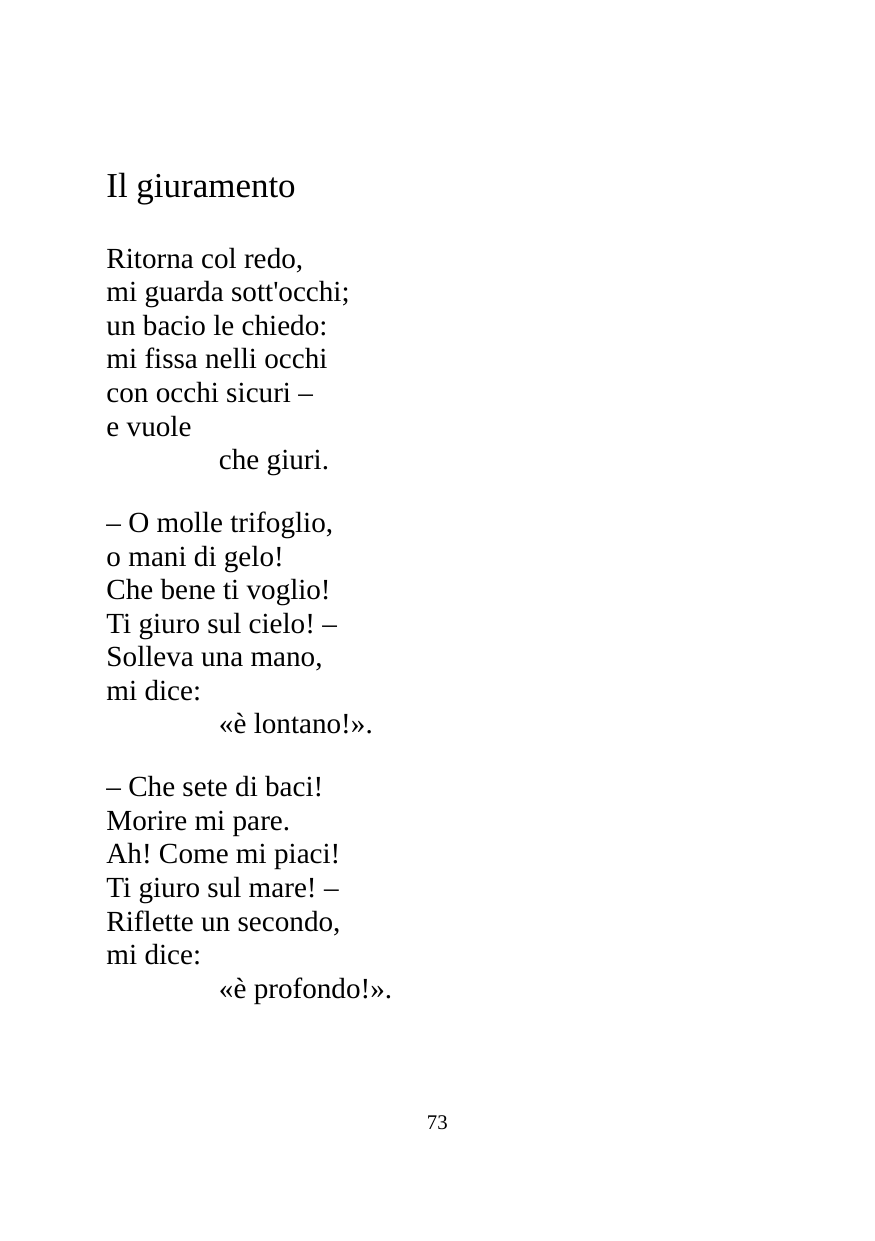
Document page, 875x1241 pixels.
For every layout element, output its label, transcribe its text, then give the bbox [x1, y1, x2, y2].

text mi fissa nelli occhi [106, 342, 768, 375]
text che giuri. [219, 442, 768, 476]
text Ti giuro sul mare! – [106, 870, 768, 904]
text mi dice: [106, 937, 768, 971]
text un bacio le chiedo: [106, 308, 768, 342]
subtitle Il giuramento [106, 165, 768, 206]
text mi dice: [106, 673, 768, 706]
text Ah! Come mi piaci! [106, 837, 768, 870]
text Che bene ti voglio! [106, 572, 768, 606]
text mi guarda sott'occhi; [106, 274, 768, 308]
text «è lontano!». [219, 706, 768, 740]
text Solleva una mano, [106, 639, 768, 673]
text «è profondo!». [219, 971, 768, 1004]
text con occhi sicuri – [106, 375, 768, 409]
text – Che sete di baci! [106, 769, 768, 803]
text Ritorna col redo, [106, 241, 768, 274]
text Morire mi pare. [106, 803, 768, 837]
text – O molle trifoglio, [106, 505, 768, 539]
text o mani di gelo! [106, 539, 768, 572]
text Riflette un secondo, [106, 904, 768, 937]
text Ti giuro sul cielo! – [106, 606, 768, 639]
text e vuole [106, 409, 768, 442]
